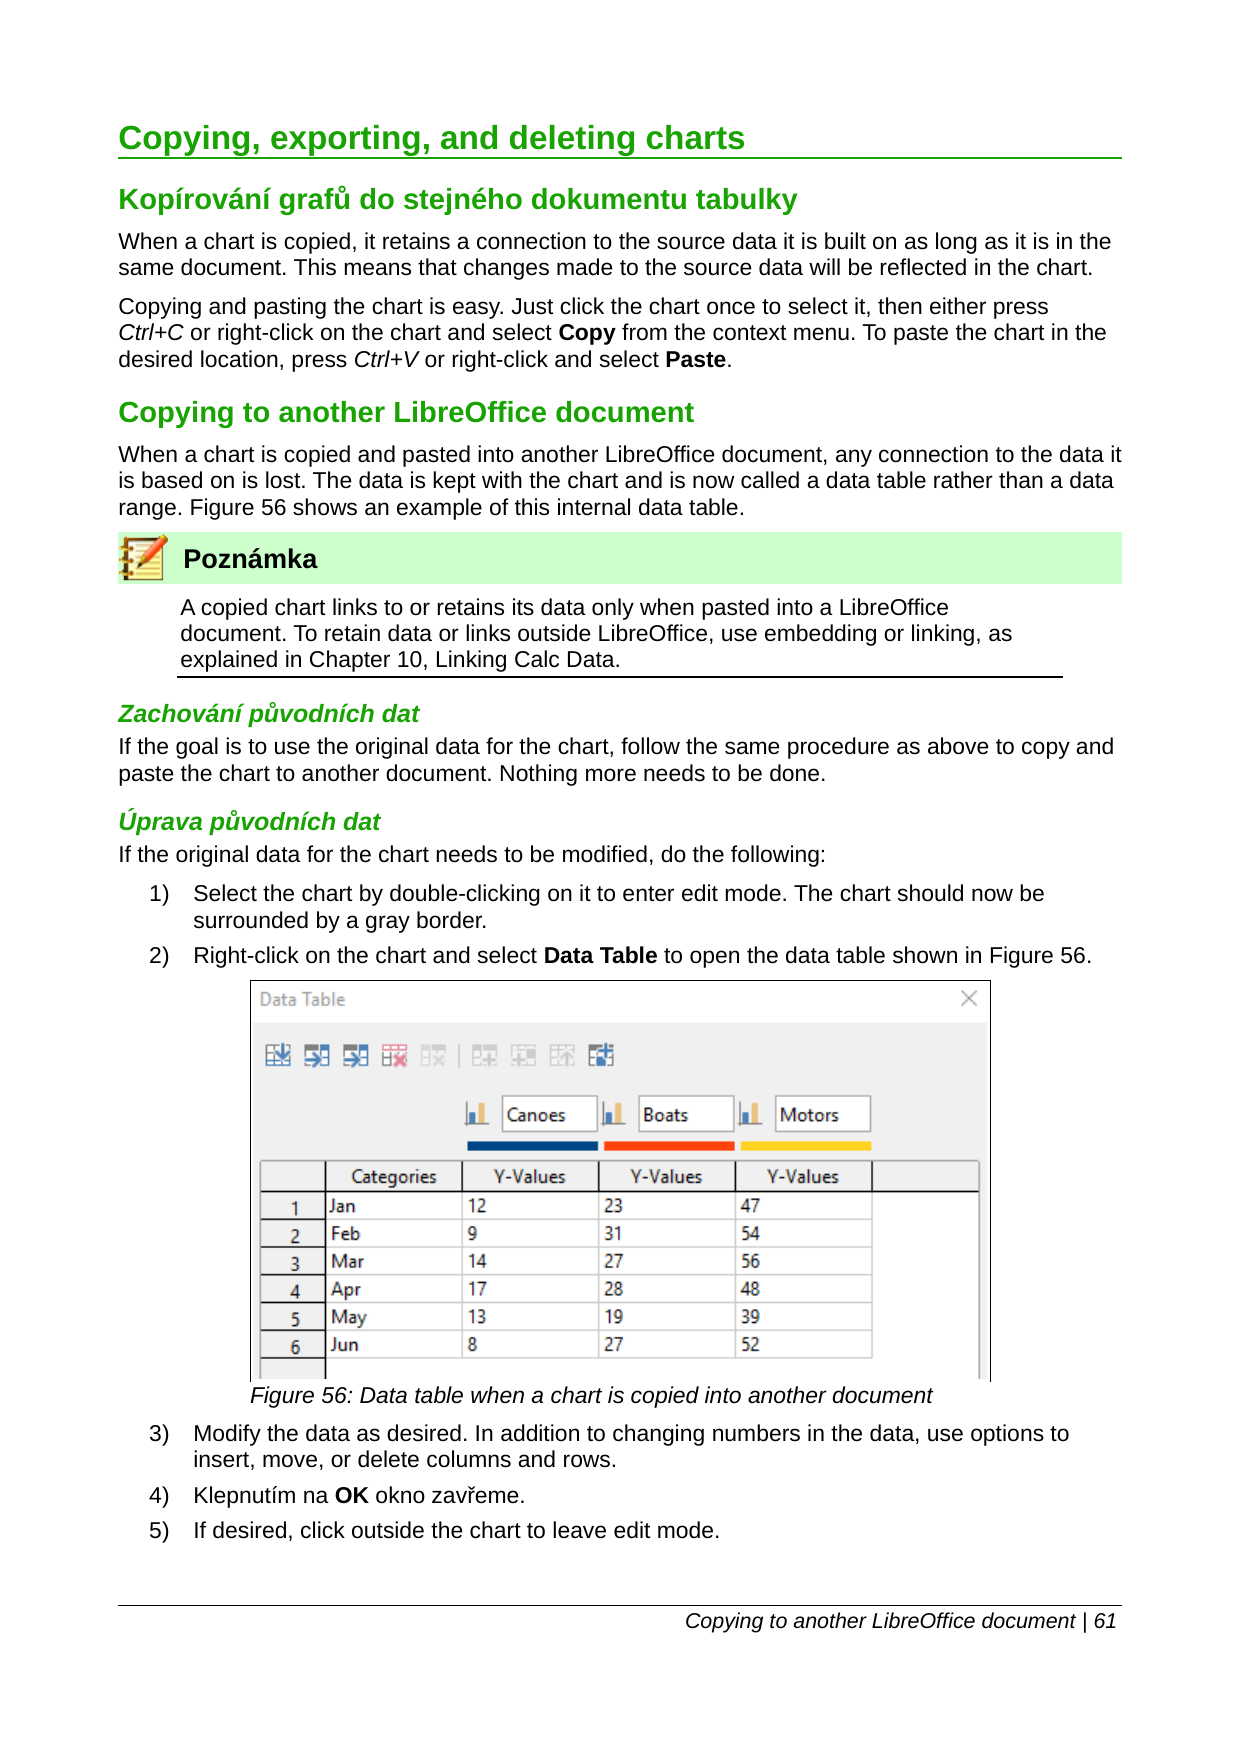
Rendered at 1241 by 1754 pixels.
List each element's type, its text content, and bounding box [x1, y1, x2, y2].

subtitle Úprava původních dat [118, 807, 1122, 835]
text If the goal is to use the original data for the chart, follow the same procedure as above to copy and paste the chart to another document. Nothing more needs to be done. [118, 733, 1122, 786]
list Right-click on the chart and select Data Table to open the data table shown in Figure 56. [169, 942, 1122, 968]
list Modify the data as desired. In addition to changing numbers in the data, use options to insert, move, or delete columns and rows. [169, 1420, 1122, 1473]
subtitle Copying to another LibreOffice document [118, 396, 1122, 429]
text A copied chart links to or retains its data only when pasted into a LibreOffice document. To retain data or links outside LibreOffice, use embedding or linking, as explained in Chapter 10, Linking Calc Data. [177, 590, 1063, 676]
subtitle Poznámka [118, 532, 1122, 584]
text When a chart is copied, it retains a connection to the source data it is built on as long as it is in the same document. This means that changes made to the source data will be reflected in the chart. [118, 228, 1122, 280]
text Copying and pasting the chart is easy. Just click the chart once to select it, then either press Ctrl+C or right-click on the chart and select Copy from the context menu. To paste the chart in the desired location, press Ctrl+V or right-click and select Paste. [118, 293, 1122, 372]
text When a chart is copied and pasted into another LibreOffice document, any connection to the data it is based on is lost. The data is kept with the chart and is now called a data table rather than a data range. Figure 56 shows an example of this internal data table. [118, 441, 1122, 520]
text If the original data for the chart needs to be modified, do the following: [118, 841, 1122, 868]
subtitle Zachování původních dat [118, 699, 1122, 727]
text Figure 56: Data table when a chart is copied into another document [250, 1379, 991, 1408]
list Select the chart by double-clicking on it to enter edit mode. The chart should now be surrounded by a gray border. [169, 880, 1122, 933]
picture [252, 983, 988, 1379]
list If desired, click outside the chart to leave edit mode. [169, 1517, 1122, 1543]
list Klepnutím na OK okno zavřeme. [169, 1482, 1122, 1508]
picture [119, 533, 170, 584]
subtitle Kopírování grafů do stejného dokumentu tabulky [118, 182, 1122, 216]
subtitle Copying, exporting, and deleting charts [118, 118, 1122, 157]
